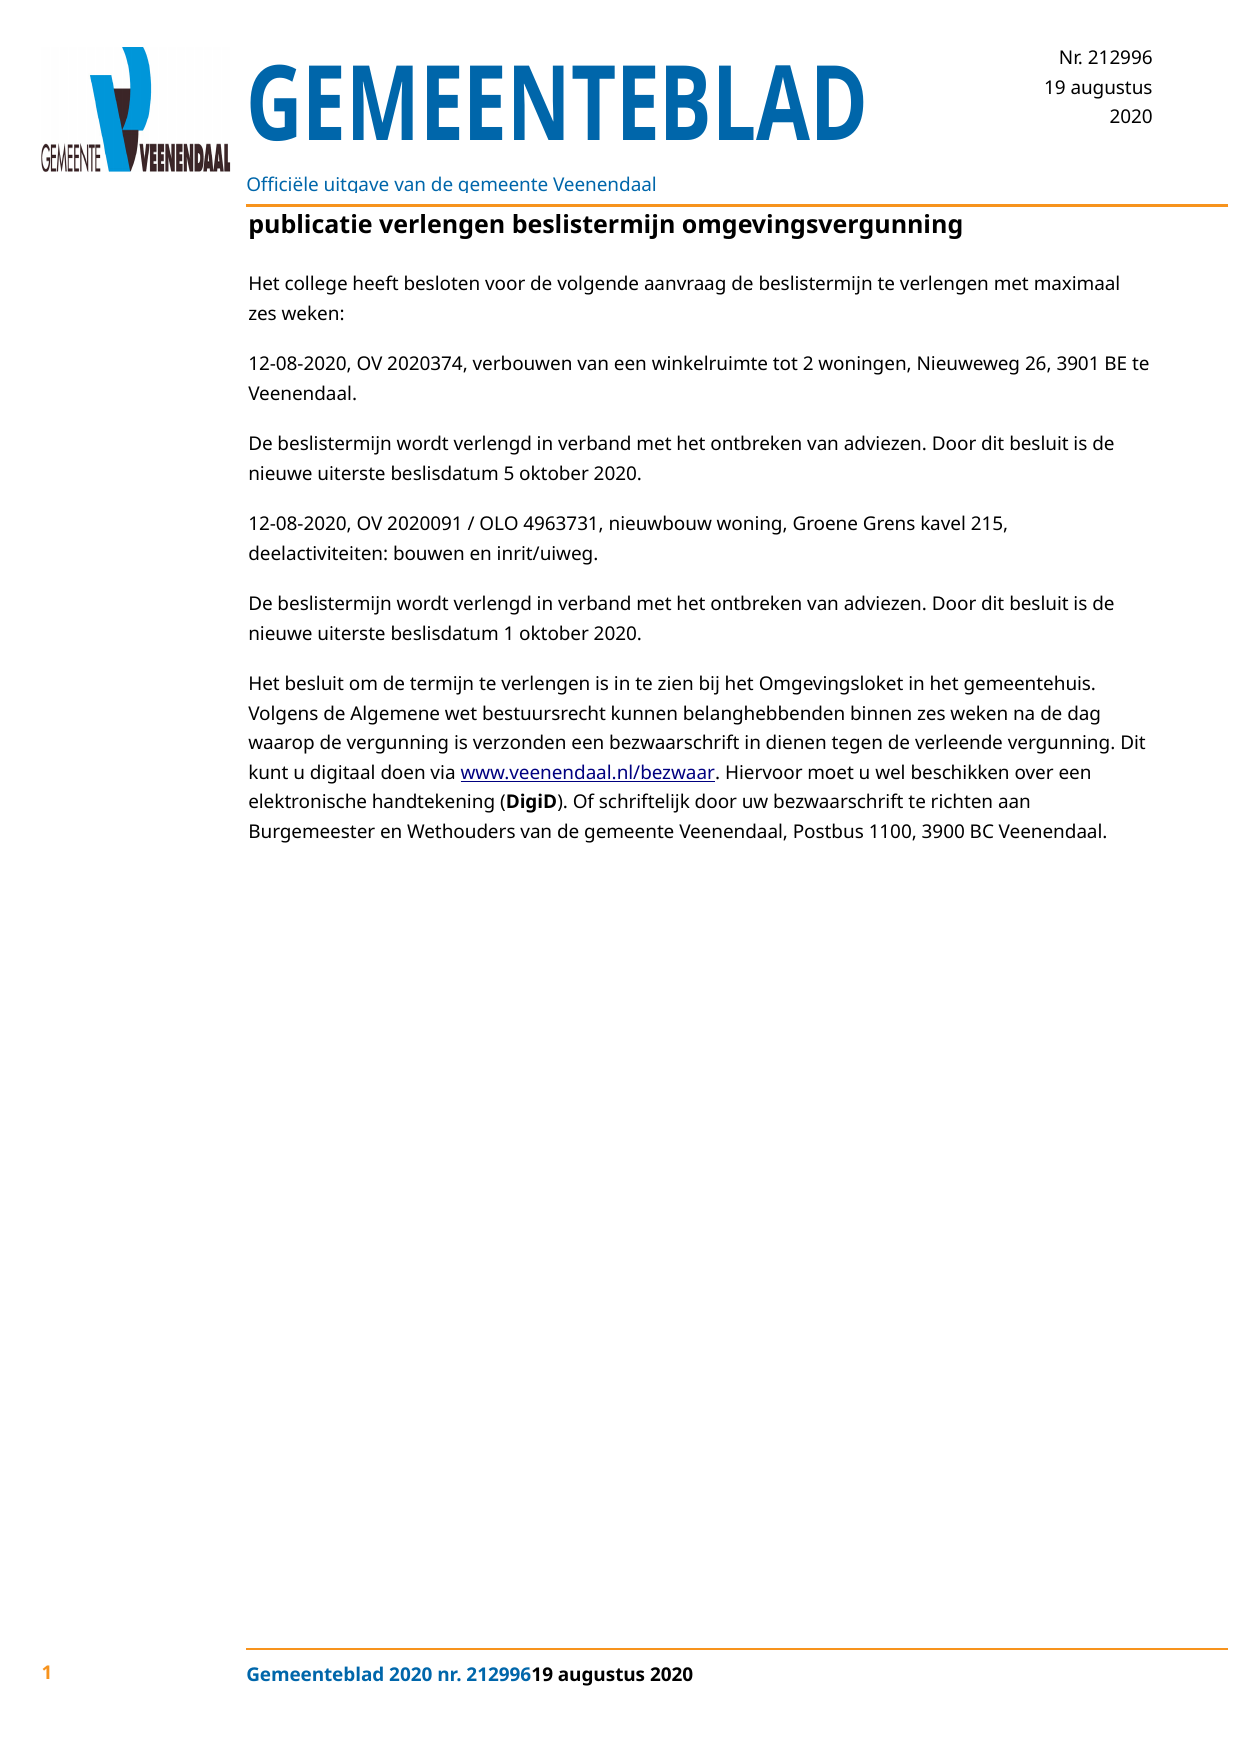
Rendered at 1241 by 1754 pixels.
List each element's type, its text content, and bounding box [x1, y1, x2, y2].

text Het besluit om de termijn te verlengen is in te zien bij het Omgevingsloket in het gemeentehuis. Volgens de Algemene wet bestuursrecht kunnen belanghebbenden binnen zes weken na de dag waarop de vergunning is verzonden een bezwaarschrift in dienen tegen de verleende vergunning. Dit kunt u digitaal doen via www.veenendaal.nl/bezwaar. Hiervoor moet u wel beschikken over een elektronische handtekening (DigiD). Of schriftelijk door uw bezwaarschrift te richten aan Burgemeester en Wethouders van de gemeente Veenendaal, Postbus 1100, 3900 BC Veenendaal. [248, 670, 1152, 844]
picture [41, 47, 130, 172]
text publicatie verlengen beslistermijn omgevingsvergunning [248, 207, 1152, 241]
text De beslistermijn wordt verlengd in verband met het ontbreken van adviezen. Door dit besluit is de nieuwe uiterste beslisdatum 1 oktober 2020. [248, 590, 1152, 646]
text Het college heeft besloten voor de volgende aanvraag de beslistermijn te verlengen met maximaal zes weken: [248, 270, 1152, 326]
text 12-08-2020, OV 2020374, verbouwen van een winkelruimte tot 2 woningen, Nieuweweg 26, 3901 BE te Veenendaal. [248, 350, 1152, 406]
picture [123, 47, 231, 172]
text De beslistermijn wordt verlengd in verband met het ontbreken van adviezen. Door dit besluit is de nieuwe uiterste beslisdatum 5 oktober 2020. [248, 430, 1152, 486]
text 12-08-2020, OV 2020091 / OLO 4963731, nieuwbouw woning, Groene Grens kavel 215, deelactiviteiten: bouwen en inrit/uiweg. [248, 510, 1152, 566]
